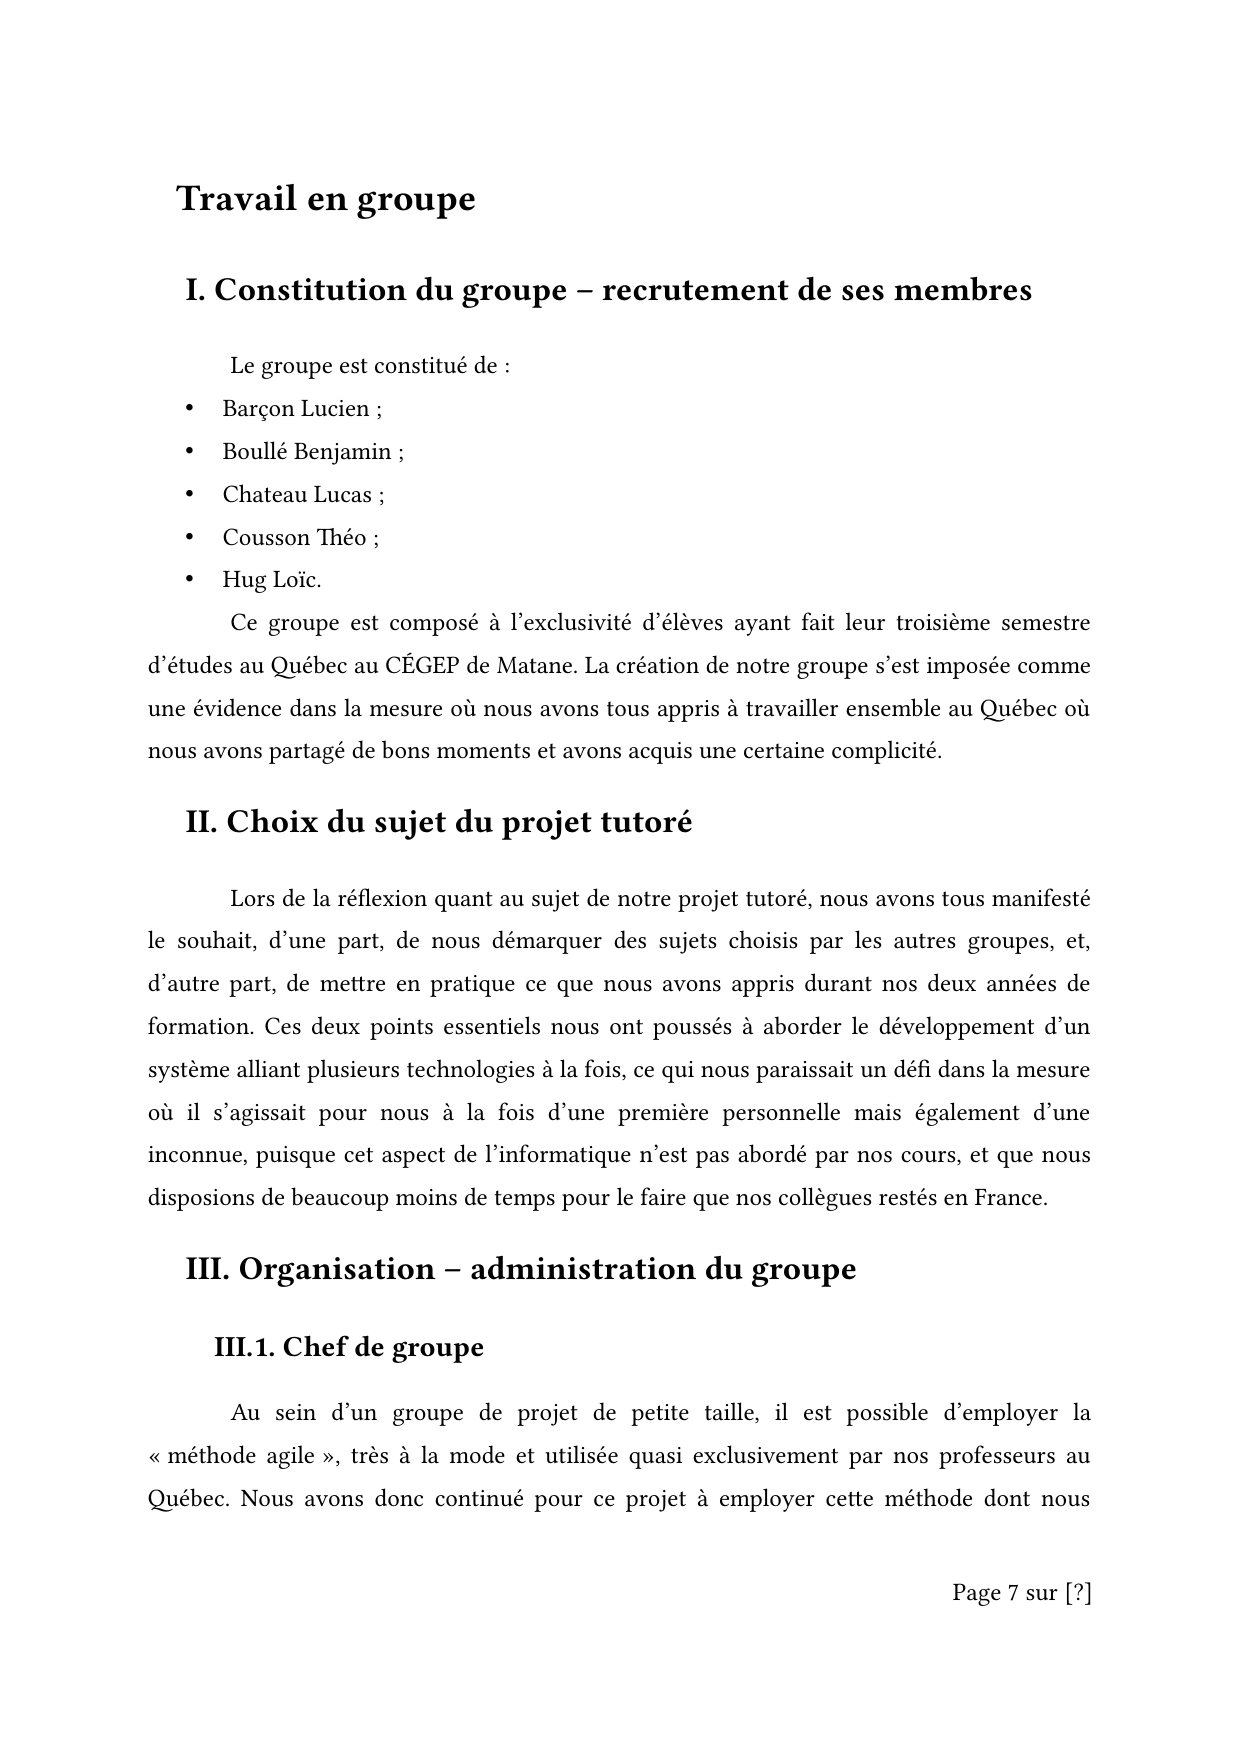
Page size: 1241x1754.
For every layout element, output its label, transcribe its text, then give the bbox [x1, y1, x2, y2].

text Lors de la réflexion quant au sujet de notre projet tutoré, nous avons tous manifesté le souhait, d’une part, de nous démarquer des sujets choisis par les autres groupes, et, d’autre part, de mettre en pratique ce que nous avons appris durant nos deux années de formation. Ces deux points essentiels nous ont poussés à aborder le développement d’un système alliant plusieurs technologies à la fois, ce qui nous paraissait un défi dans la mesure où il s’agissait pour nous à la fois d’une première personnelle mais également d’une inconnue, puisque cet aspect de l’informatique n’est pas abordé par nos cours, et que nous disposions de beaucoup moins de temps pour le faire que nos collègues restés en France. [148, 884, 1093, 1212]
subtitle Chef de groupe [148, 1330, 1093, 1364]
text Ce groupe est composé à l’exclusivité d’élèves ayant fait leur troisième semestre d’études au Québec au CÉGEP de Matane. La création de notre groupe s’est imposée comme une évidence dans la mesure où nous avons tous appris à travailler ensemble au Québec où nous avons partagé de bons moments et avons acquis une certaine complicité. [148, 608, 1093, 765]
list Barçon Lucien ; [185, 394, 1093, 423]
list Boullé Benjamin ; [185, 437, 1093, 465]
subtitle Organisation – administration du groupe [177, 1250, 1093, 1288]
subtitle Choix du sujet du projet tutoré [177, 803, 1093, 841]
text Le groupe est constitué de : [148, 351, 1093, 380]
subtitle Constitution du groupe – recrutement de ses membres [177, 271, 1093, 309]
list Chateau Lucas ; [185, 480, 1093, 508]
text Au sein d’un groupe de projet de petite taille, il est possible d’employer la « méthode agile », très à la mode et utilisée quasi exclusivement par nos professeurs au Québec. Nous avons donc continué pour ce projet à employer cette méthode dont nous [148, 1398, 1093, 1512]
list Hug Loïc. [185, 565, 1093, 594]
list Cousson Théo ; [185, 522, 1093, 551]
subtitle Travail en groupe [148, 177, 1093, 220]
